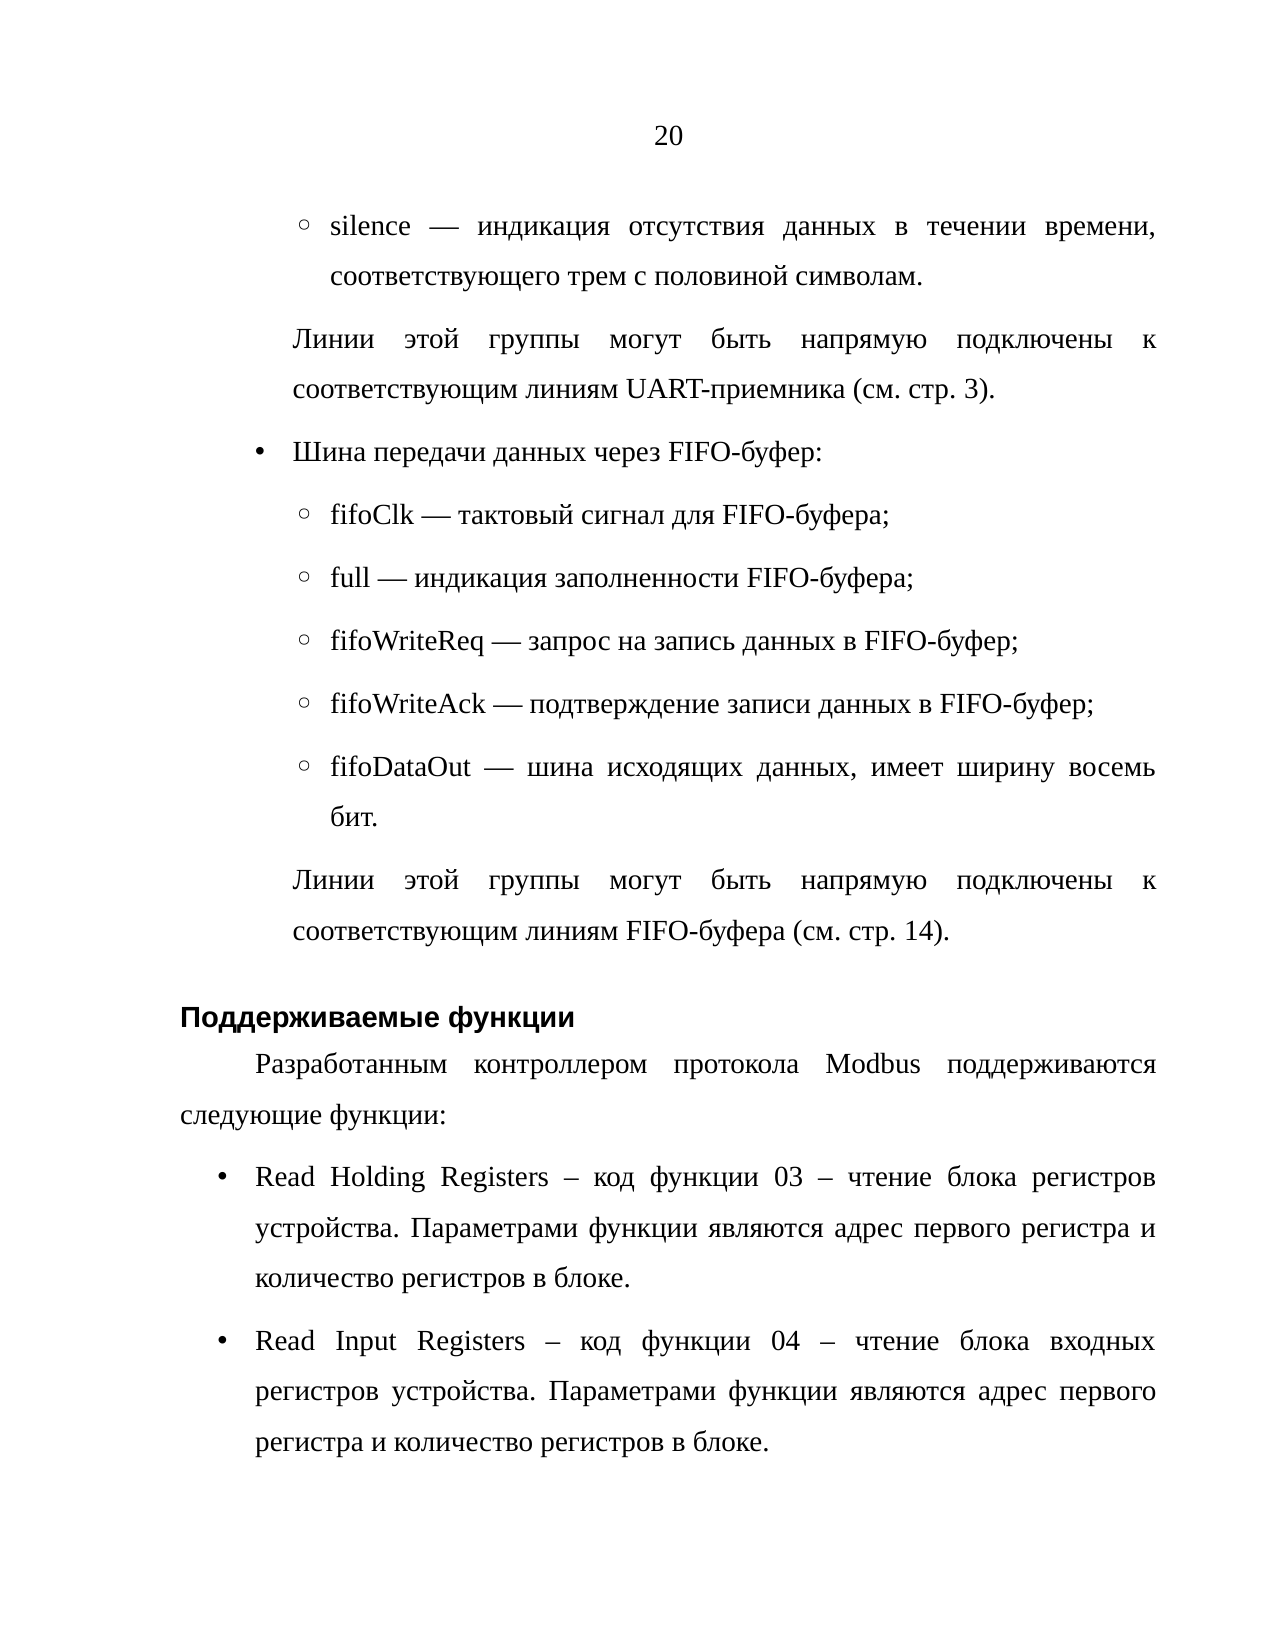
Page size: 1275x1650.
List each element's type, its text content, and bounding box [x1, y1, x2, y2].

list Шина передачи данных через FIFO-буфер: [255, 434, 1157, 468]
list fifoWriteAck — подтверждение записи данных в FIFO-буфер; [292, 686, 1157, 720]
list Read Holding Registers – код функции 03 – чтение блока регистров устройства. Параметрами функции являются адрес первого регистра и количество регистров в блоке. [217, 1159, 1157, 1294]
list fifoClk — тактовый сигнал для FIFO-буфера; [292, 497, 1157, 531]
list Read Input Registers – код функции 04 – чтение блока входных регистров устройства. Параметрами функции являются адрес первого регистра и количество регистров в блоке. [217, 1323, 1157, 1457]
list silence — индикация отсутствия данных в течении времени, соответствующего трем с половиной символам. [292, 208, 1157, 292]
list Линии этой группы могут быть напрямую подключены к соответствующим линиям UART-приемника (см. стр. 3). [255, 321, 1157, 405]
list Линии этой группы могут быть напрямую подключены к соответствующим линиям FIFO-буфера (см. стр. 14). [255, 862, 1157, 946]
subtitle Поддерживаемые функции [180, 1000, 1157, 1034]
text Разработанным контроллером протокола Modbus поддерживаются следующие функции: [180, 1046, 1157, 1130]
list fifoDataOut — шина исходящих данных, имеет ширину восемь бит. [292, 749, 1157, 833]
list full — индикация заполненности FIFO-буфера; [292, 560, 1157, 594]
list fifoWriteReq — запрос на запись данных в FIFO-буфер; [292, 623, 1157, 657]
